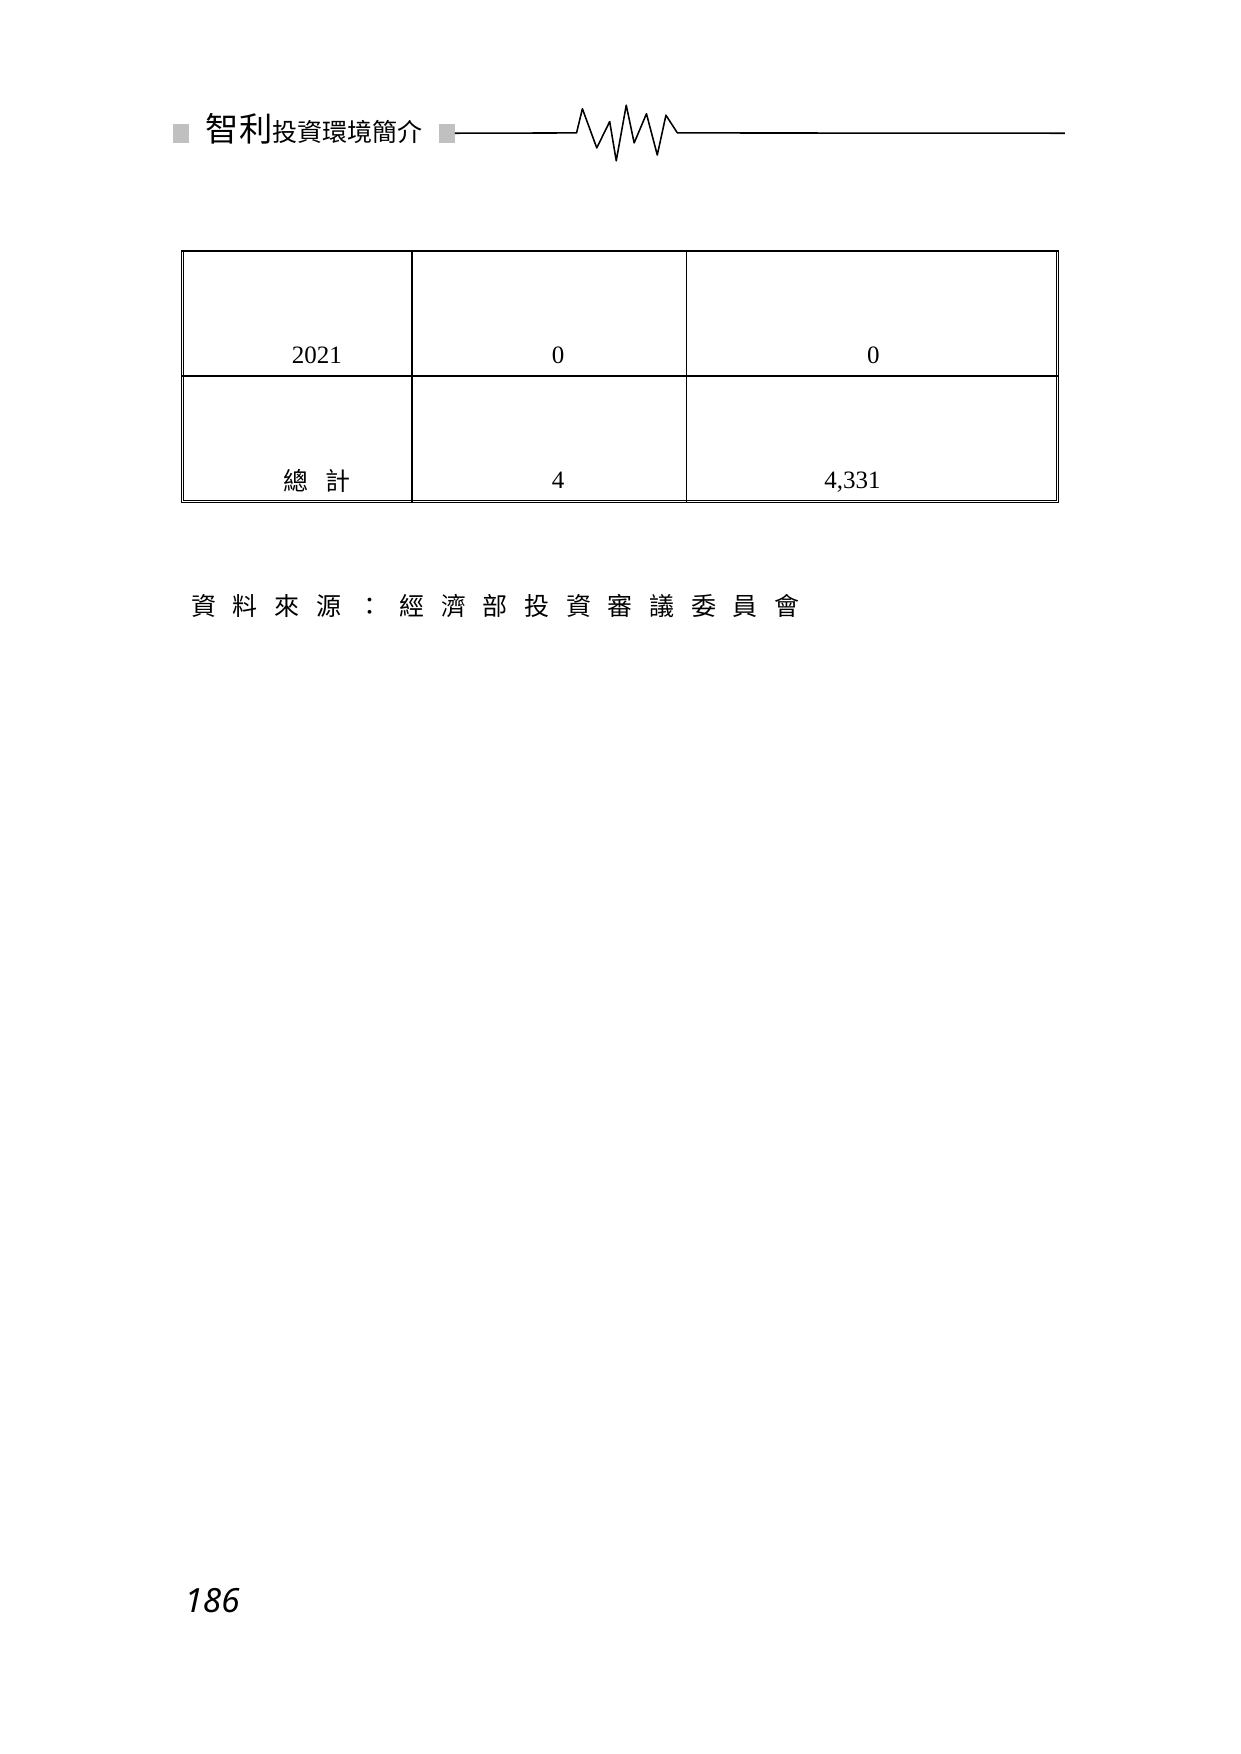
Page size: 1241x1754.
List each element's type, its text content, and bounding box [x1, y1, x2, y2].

table_cell 4,331 [687, 377, 1056, 500]
table_cell 0 [687, 252, 1056, 375]
table_cell 2021 [184, 252, 411, 375]
table_cell 4 [413, 377, 686, 500]
table_cell 0 [413, 252, 686, 375]
table_cell 總計 [184, 377, 411, 500]
text 資料來源：經濟部投資審議委員會 [183, 563, 1058, 625]
